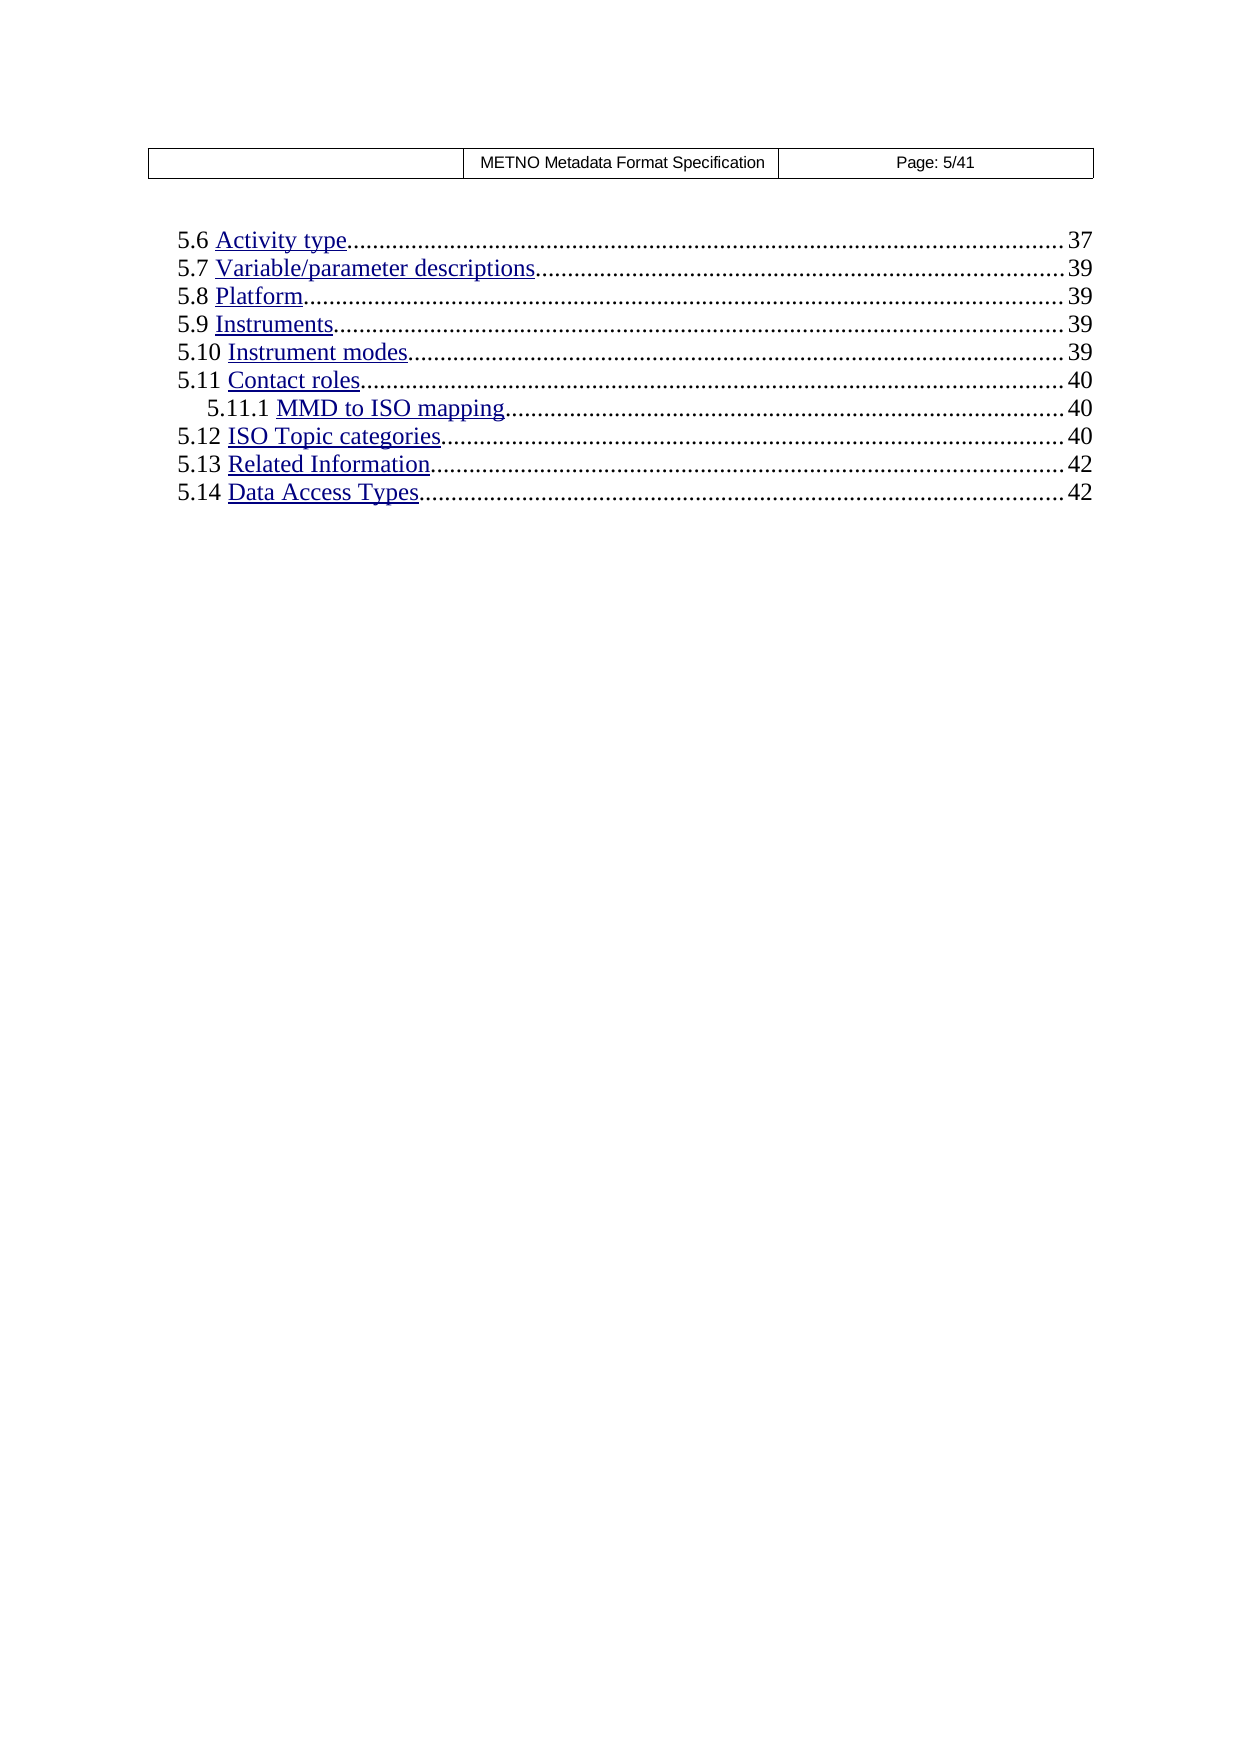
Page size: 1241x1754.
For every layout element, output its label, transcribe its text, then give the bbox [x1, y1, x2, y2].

text 5.6 Activity type 37 [177, 226, 1093, 254]
text 5.9 Instruments 39 [177, 310, 1093, 338]
text 5.13 Related Information 42 [177, 450, 1093, 478]
text 5.8 Platform 39 [177, 282, 1093, 310]
text 5.14 Data Access Types 42 [177, 478, 1093, 506]
text 5.10 Instrument modes 39 [177, 338, 1093, 366]
text 5.11 Contact roles 40 [177, 366, 1093, 394]
text 5.11.1 MMD to ISO mapping 40 [207, 394, 1093, 422]
text 5.7 Variable/parameter descriptions 39 [177, 254, 1093, 282]
text 5.12 ISO Topic categories 40 [177, 422, 1093, 450]
